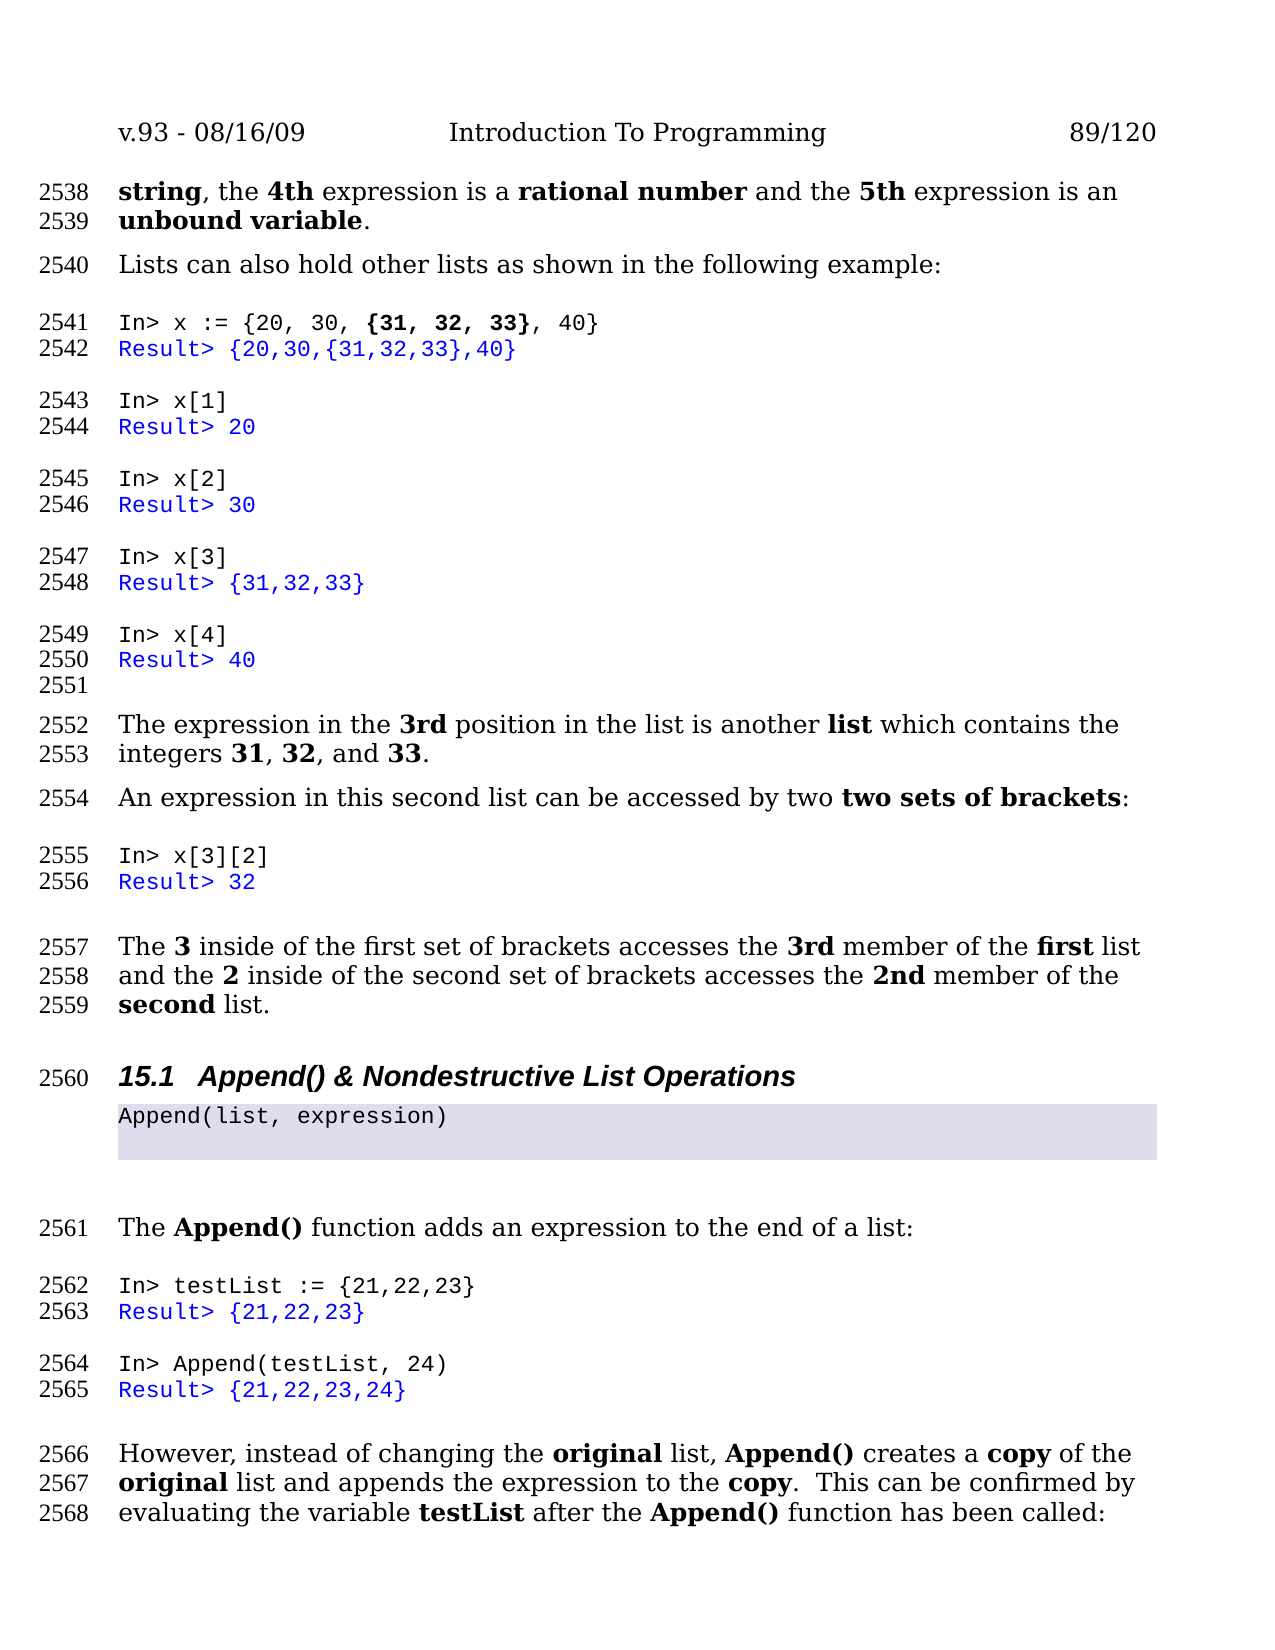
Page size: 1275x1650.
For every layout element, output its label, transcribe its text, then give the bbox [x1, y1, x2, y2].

text In> x[3][2] [118, 845, 1157, 871]
text Result> {21,22,23,24} [118, 1378, 1157, 1404]
text An expression in this second list can be accessed by two two sets of brackets: [118, 783, 1157, 813]
text Result> {21,22,23} [118, 1300, 1157, 1326]
text However, instead of changing the original list, Append() creates a copy of the original list and appends the expression to the copy. This can be confirmed by evaluating the variable testList after the Append() function has been called: [118, 1439, 1157, 1527]
text In> x[1] [118, 389, 1157, 415]
text Result> 32 [118, 871, 1157, 897]
text The expression in the 3rd position in the list is another list which contains the integers 31, 32, and 33. [118, 710, 1157, 768]
text The 3 inside of the first set of brackets accesses the 3rd member of the first list and the 2 inside of the second set of brackets accesses the 2nd member of the second list. [118, 932, 1157, 1020]
text string, the 4th expression is a rational number and the 5th expression is an unbound variable. [118, 177, 1157, 236]
text In> x[2] [118, 467, 1157, 493]
text In> x[4] [118, 623, 1157, 649]
text In> Append(testList, 24) [118, 1352, 1157, 1378]
text In> x[3] [118, 545, 1157, 571]
text Lists can also hold other lists as shown in the following example: [118, 251, 1157, 280]
text Result> 40 [118, 649, 1157, 675]
text Result> {31,32,33} [118, 571, 1157, 597]
text Result> 30 [118, 493, 1157, 519]
subtitle Append() & Nondestructive List Operations [118, 1059, 1157, 1092]
text Result> 20 [118, 415, 1157, 441]
table_header Append(list, expression) [118, 1104, 1157, 1160]
text Result> {20,30,{31,32,33},40} [118, 338, 1157, 363]
text In> x := {20, 30, {31, 32, 33}, 40} [118, 312, 1157, 338]
text In> testList := {21,22,23} [118, 1274, 1157, 1300]
text The Append() function adds an expression to the end of a list: [118, 1213, 1157, 1242]
